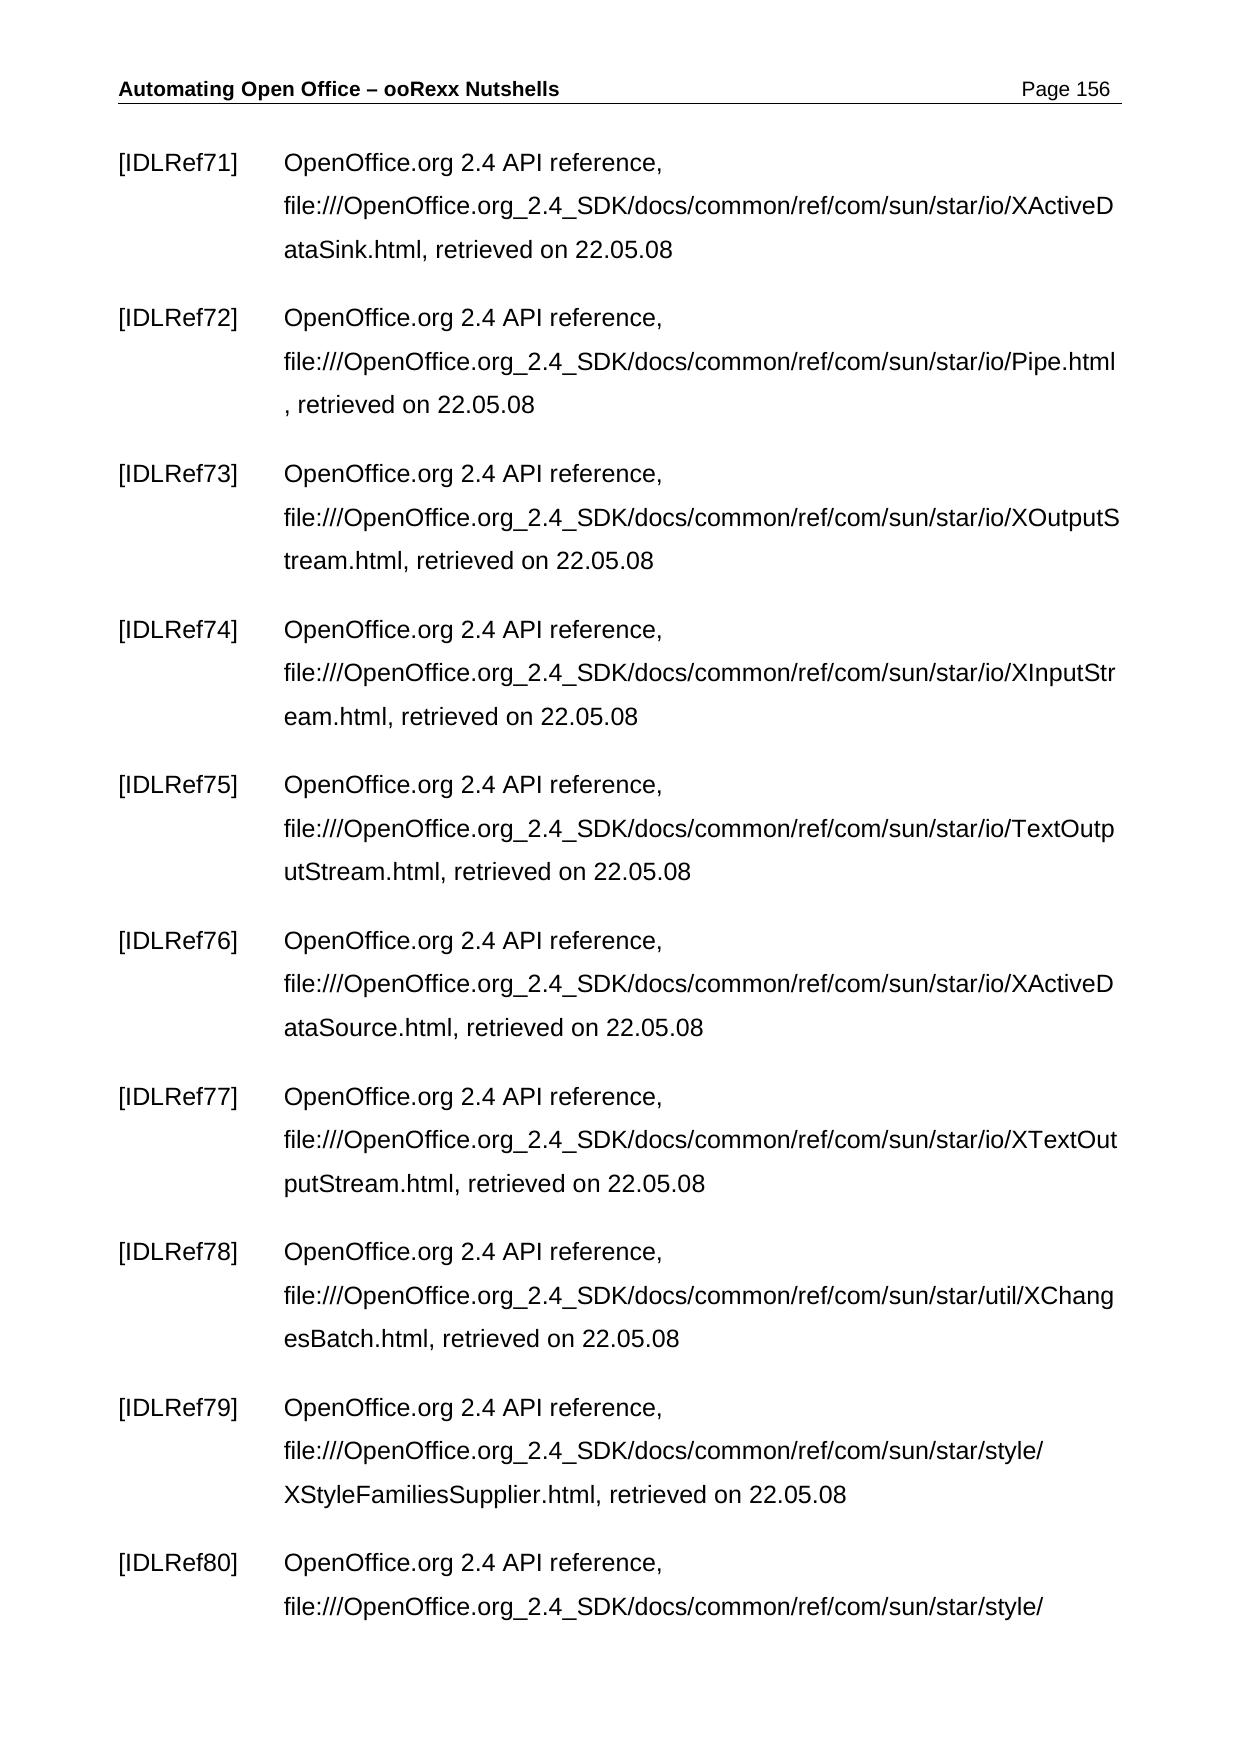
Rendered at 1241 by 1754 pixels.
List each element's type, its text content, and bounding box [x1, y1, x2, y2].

text [IDLRef72] OpenOffice.org 2.4 API reference, file:///OpenOffice.org_2.4_SDK/docs/common/ref/com/sun/star/io/Pipe.html, retrieved on 22.05.08 [118, 303, 1122, 419]
text [IDLRef75] OpenOffice.org 2.4 API reference, file:///OpenOffice.org_2.4_SDK/docs/common/ref/com/sun/star/io/TextOutputStream.html, retrieved on 22.05.08 [118, 770, 1122, 886]
text [IDLRef71] OpenOffice.org 2.4 API reference, file:///OpenOffice.org_2.4_SDK/docs/common/ref/com/sun/star/io/XActiveDataSink.html, retrieved on 22.05.08 [118, 148, 1122, 264]
text [IDLRef77] OpenOffice.org 2.4 API reference, file:///OpenOffice.org_2.4_SDK/docs/common/ref/com/sun/star/io/XTextOutputStream.html, retrieved on 22.05.08 [118, 1081, 1122, 1198]
text [IDLRef80] OpenOffice.org 2.4 API reference, file:///OpenOffice.org_2.4_SDK/docs/common/ref/com/sun/star/style/ [118, 1548, 1122, 1621]
text [IDLRef73] OpenOffice.org 2.4 API reference, file:///OpenOffice.org_2.4_SDK/docs/common/ref/com/sun/star/io/XOutputStream.html, retrieved on 22.05.08 [118, 459, 1122, 575]
text [IDLRef78] OpenOffice.org 2.4 API reference, file:///OpenOffice.org_2.4_SDK/docs/common/ref/com/sun/star/util/XChangesBatch.html, retrieved on 22.05.08 [118, 1237, 1122, 1353]
text [IDLRef79] OpenOffice.org 2.4 API reference, file:///OpenOffice.org_2.4_SDK/docs/common/ref/com/sun/star/style/XStyleFamiliesSupplier.html, retrieved on 22.05.08 [118, 1393, 1122, 1509]
text [IDLRef74] OpenOffice.org 2.4 API reference, file:///OpenOffice.org_2.4_SDK/docs/common/ref/com/sun/star/io/XInputStream.html, retrieved on 22.05.08 [118, 614, 1122, 731]
text [IDLRef76] OpenOffice.org 2.4 API reference, file:///OpenOffice.org_2.4_SDK/docs/common/ref/com/sun/star/io/XActiveDataSource.html, retrieved on 22.05.08 [118, 926, 1122, 1042]
